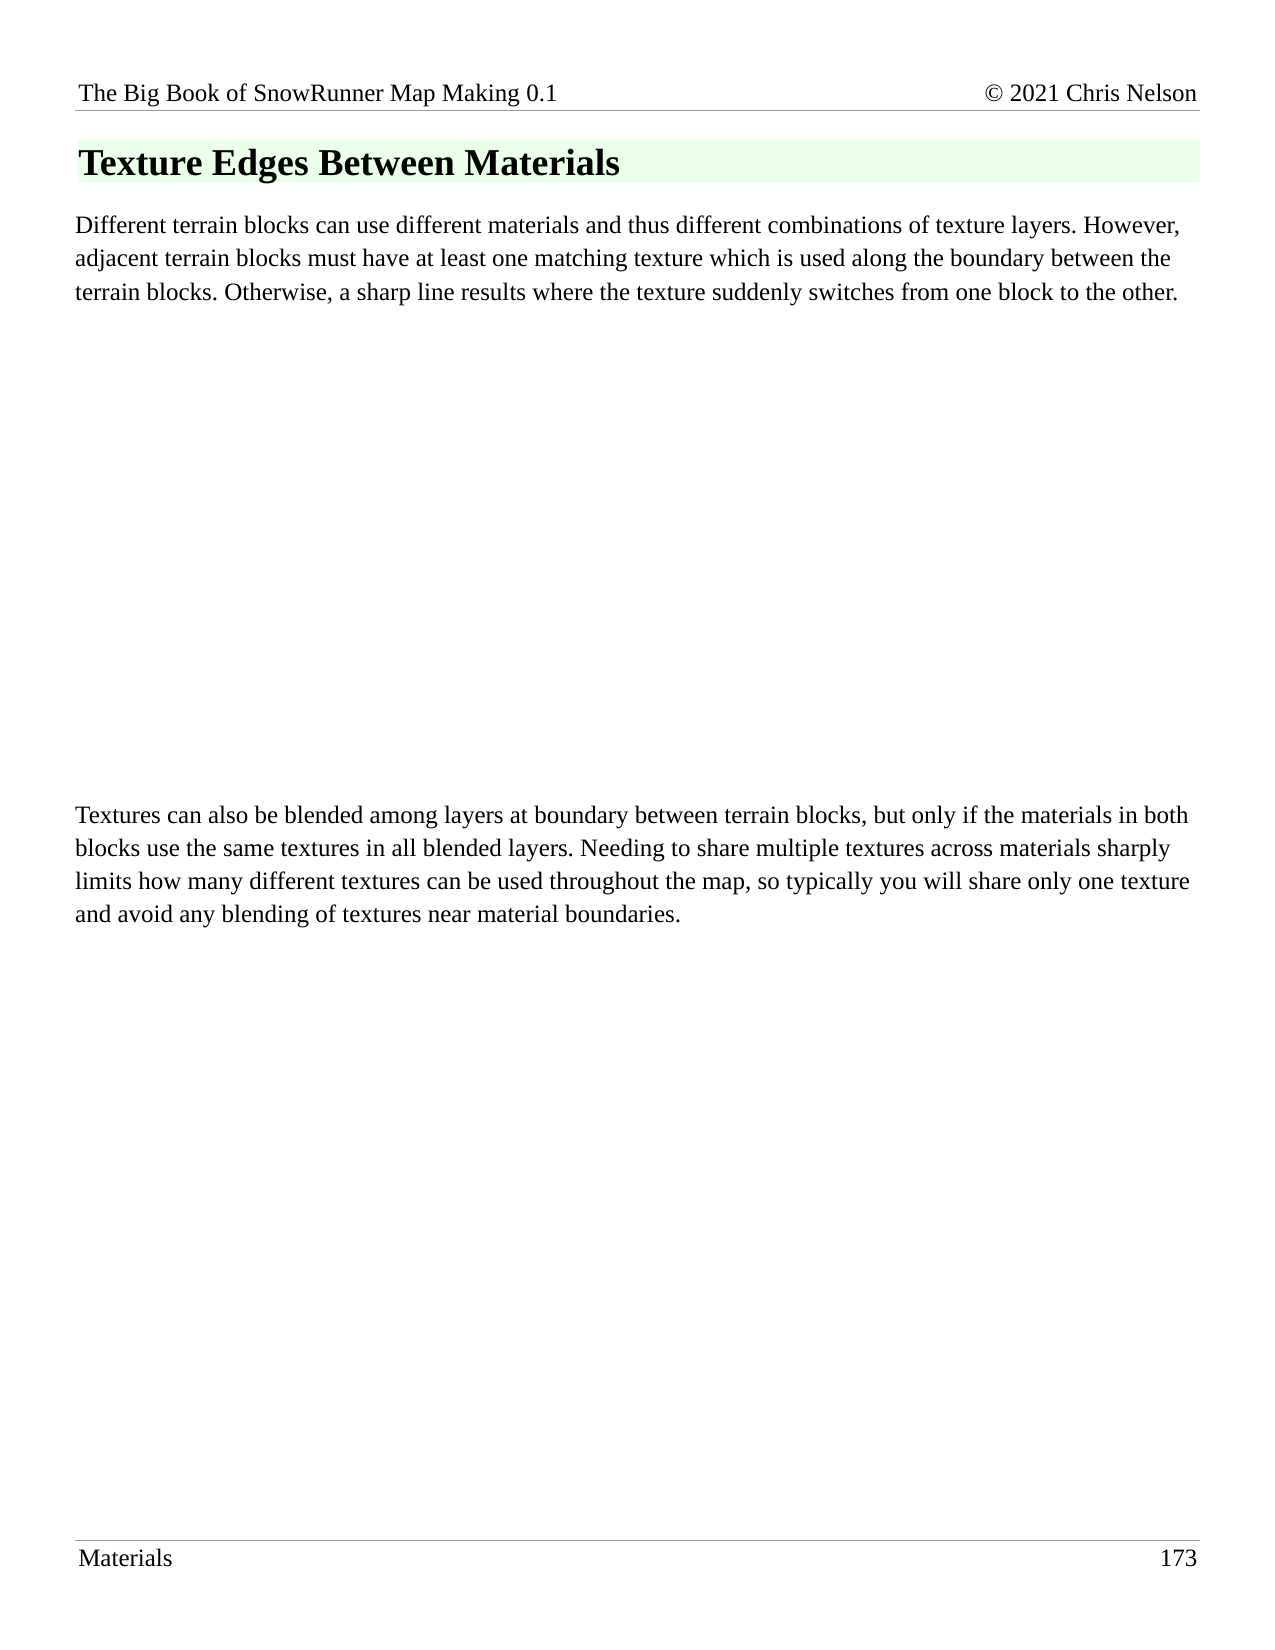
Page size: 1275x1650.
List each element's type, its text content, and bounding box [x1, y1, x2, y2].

text Textures can also be blended among layers at boundary between terrain blocks, but only if the materials in both blocks use the same textures in all blended layers. Needing to share multiple textures across materials sharply limits how many different textures can be used throughout the map, so typically you will share only one texture and avoid any blending of textures near material boundaries. [75, 800, 1200, 928]
text Different terrain blocks can use different materials and thus different combinations of texture layers. However, adjacent terrain blocks must have at least one matching texture which is used along the boundary between the terrain blocks. Otherwise, a sharp line results where the texture suddenly switches from one block to the other. [75, 211, 1200, 305]
subtitle Texture Edges Between Materials [78, 140, 1200, 183]
